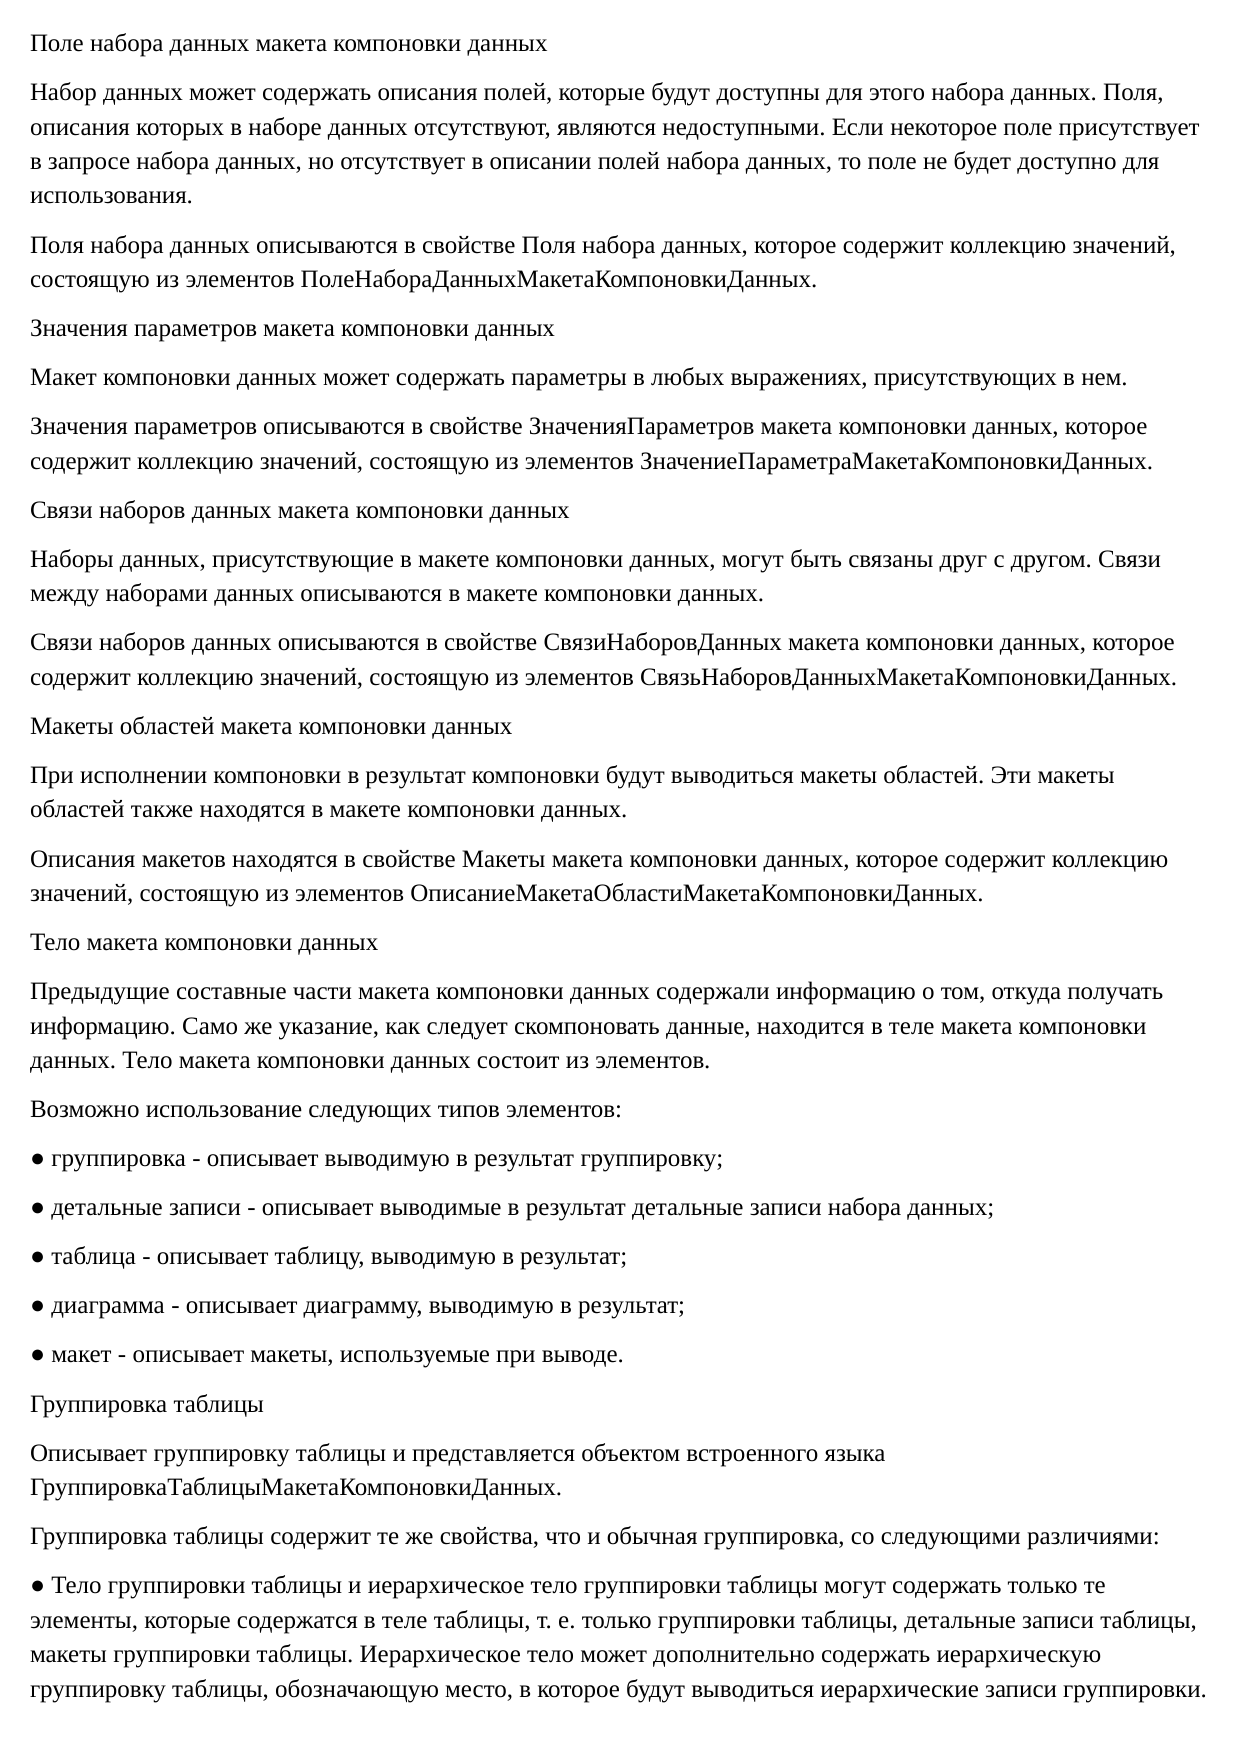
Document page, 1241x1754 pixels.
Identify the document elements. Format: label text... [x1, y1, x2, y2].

text Макет компоновки данных может содержать параметры в любых выражениях, присутствующих в нем. [30, 362, 1211, 391]
text Значения параметров описываются в свойстве ЗначенияПараметров макета компоновки данных, которое содержит коллекцию значений, состоящую из элементов ЗначениеПараметраМакетаКомпоновкиДанных. [30, 411, 1211, 474]
text Наборы данных, присутствующие в макете компоновки данных, могут быть связаны друг с другом. Связи между наборами данных описываются в макете компоновки данных. [30, 544, 1211, 607]
text Предыдущие составные части макета компоновки данных содержали информацию о том, откуда получать информацию. Само же указание, как следует скомпоновать данные, находится в теле макета компоновки данных. Тело макета компоновки данных состоит из элементов. [30, 976, 1211, 1074]
text Тело макета компоновки данных [30, 927, 1211, 956]
text Связи наборов данных описываются в свойстве СвязиНаборовДанных макета компоновки данных, которое содержит коллекцию значений, состоящую из элементов СвязьНаборовДанныхМакетаКомпоновкиДанных. [30, 627, 1211, 691]
text При исполнении компоновки в результат компоновки будут выводиться макеты областей. Эти макеты областей также находятся в макете компоновки данных. [30, 760, 1211, 823]
text ● макет ‑ описывает макеты, используемые при выводе. [30, 1339, 1211, 1368]
text Описывает группировку таблицы и представляется объектом встроенного языка ГруппировкаТаблицыМакетаКомпоновкиДанных. [30, 1438, 1211, 1501]
text Поля набора данных описываются в свойстве Поля набора данных, которое содержит коллекцию значений, состоящую из элементов ПолеНабораДанныхМакетаКомпоновкиДанных. [30, 230, 1211, 293]
text Значения параметров макета компоновки данных [30, 313, 1211, 342]
text Группировка таблицы [30, 1389, 1211, 1417]
text Связи наборов данных макета компоновки данных [30, 495, 1211, 524]
text ● группировка ‑ описывает выводимую в результат группировку; [30, 1143, 1211, 1172]
text Группировка таблицы содержит те же свойства, что и обычная группировка, со следующими различиями: [30, 1521, 1211, 1550]
text Возможно использование следующих типов элементов: [30, 1094, 1211, 1123]
text ● детальные записи ‑ описывает выводимые в результат детальные записи набора данных; [30, 1192, 1211, 1221]
text Макеты областей макета компоновки данных [30, 711, 1211, 740]
text Описания макетов находятся в свойстве Макеты макета компоновки данных, которое содержит коллекцию значений, состоящую из элементов ОписаниеМакетаОбластиМакетаКомпоновкиДанных. [30, 844, 1211, 907]
text Поле набора данных макета компоновки данных [30, 28, 1211, 57]
text ● диаграмма ‑ описывает диаграмму, выводимую в результат; [30, 1291, 1211, 1319]
text Набор данных может содержать описания полей, которые будут доступны для этого набора данных. Поля, описания которых в наборе данных отсутствуют, являются недоступными. Если некоторое поле присутствует в запросе набора данных, но отсутствует в описании полей набора данных, то поле не будет доступно для использования. [30, 77, 1211, 209]
text ● Тело группировки таблицы и иерархическое тело группировки таблицы могут содержать только те элементы, которые содержатся в теле таблицы, т. е. только группировки таблицы, детальные записи таблицы, макеты группировки таблицы. Иерархическое тело может дополнительно содержать иерархическую группировку таблицы, обозначающую место, в которое будут выводиться иерархические записи группировки. [30, 1570, 1211, 1702]
text ● таблица ‑ описывает таблицу, выводимую в результат; [30, 1241, 1211, 1270]
